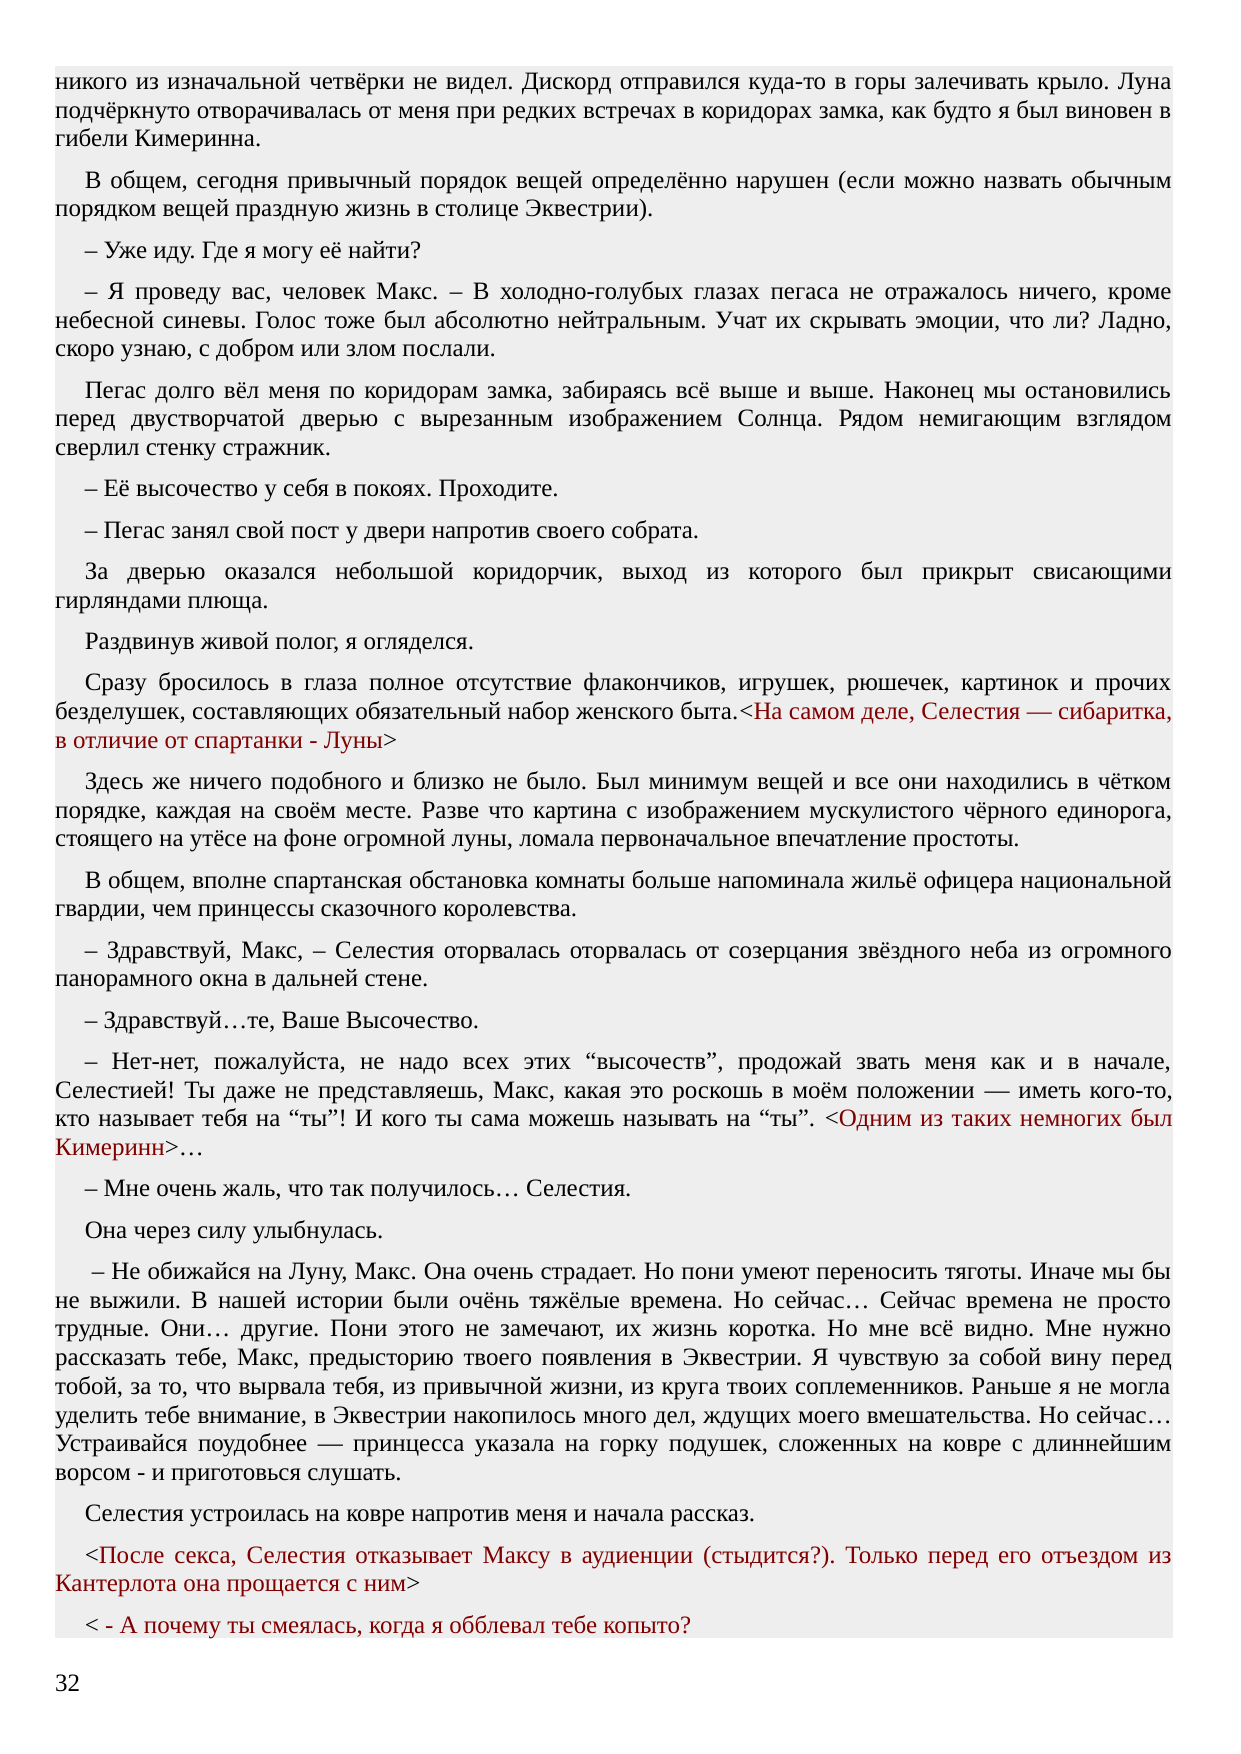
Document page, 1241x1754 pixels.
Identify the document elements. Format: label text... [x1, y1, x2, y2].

text Селестия устроилась на ковре напротив меня и начала рассказ. [55, 1498, 1173, 1527]
text – Её высочество у себя в покоях. Проходите. [55, 473, 1173, 502]
text – Здравствуй…те, Ваше Высочество. [55, 1005, 1173, 1033]
text – Здравствуй, Макс, – Селестия оторвалась оторвалась от созерцания звёздного неба из огромного панорамного окна в дальней стене. [55, 935, 1173, 992]
text Сразу бросилось в глаза полное отсутствие флакончиков, игрушек, рюшечек, картинок и прочих безделушек, составляющих обязательный набор женского быта.<На самом деле, Селестия — сибаритка, в отличие от спартанки - Луны> [55, 667, 1173, 753]
text Она через силу улыбнулась. [55, 1215, 1173, 1243]
text <После секса, Селестия отказывает Максу в аудиенции (стыдится?). Только перед его отъездом из Кантерлота она прощается с ним> [55, 1540, 1173, 1597]
text – Уже иду. Где я могу её найти? [55, 235, 1173, 263]
text < - А почему ты смеялась, когда я обблевал тебе копыто? [55, 1610, 1173, 1638]
text – Пегас занял свой пост у двери напротив своего собрата. [55, 515, 1173, 543]
text Пегас долго вёл меня по коридорам замка, забираясь всё выше и выше. Наконец мы остановились перед двустворчатой дверью с вырезанным изображением Солнца. Рядом немигающим взглядом сверлил стенку стражник. [55, 375, 1173, 461]
text – Мне очень жаль, что так получилось… Селестия. [55, 1173, 1173, 1202]
text В общем, вполне спартанская обстановка комнаты больше напоминала жильё офицера национальной гвардии, чем принцессы сказочного королевства. [55, 865, 1173, 922]
text – Не обижайся на Луну, Макс. Она очень страдает. Но пони умеют переносить тяготы. Иначе мы бы не выжили. В нашей истории были очёнь тяжёлые времена. Но сейчас… Сейчас времена не просто трудные. Они… другие. Пони этого не замечают, их жизнь коротка. Но мне всё видно. Мне нужно рассказать тебе, Макс, предысторию твоего появления в Эквестрии. Я чувствую за собой вину перед тобой, за то, что вырвала тебя, из привычной жизни, из круга твоих соплеменников. Раньше я не могла уделить тебе внимание, в Эквестрии накопилось много дел, ждущих моего вмешательства. Но сейчас… Устраивайся поудобнее — принцесса указала на горку подушек, сложенных на ковре с длиннейшим ворсом - и приготовься слушать. [55, 1256, 1173, 1486]
text В общем, сегодня привычный порядок вещей определённо нарушен (если можно назвать обычным порядком вещей праздную жизнь в столице Эквестрии). [55, 165, 1173, 222]
text Раздвинув живой полог, я огляделся. [55, 626, 1173, 655]
text – Я проведу вас, человек Макс. – В холодно-голубых глазах пегаса не отражалось ничего, кроме небесной синевы. Голос тоже был абсолютно нейтральным. Учат их скрывать эмоции, что ли? Ладно, скоро узнаю, с добром или злом послали. [55, 276, 1173, 362]
text – Нет-нет, пожалуйста, не надо всех этих “высочеств”, продожай звать меня как и в начале, Селестией! Ты даже не представляешь, Макс, какая это роскошь в моём положении — иметь кого-то, кто называет тебя на “ты”! И кого ты сама можешь называть на “ты”. <Одним из таких немногих был Кимеринн>… [55, 1046, 1173, 1161]
text никого из изначальной четвёрки не видел. Дискорд отправился куда-то в горы залечивать крыло. Луна подчёркнуто отворачивалась от меня при редких встречах в коридорах замка, как будто я был виновен в гибели Кимеринна. [55, 66, 1173, 152]
text За дверью оказался небольшой коридорчик, выход из которого был прикрыт свисающими гирляндами плюща. [55, 556, 1173, 613]
text Здесь же ничего подобного и близко не было. Был минимум вещей и все они находились в чётком порядке, каждая на своём месте. Разве что картина с изображением мускулистого чёрного единорога, стоящего на утёсе на фоне огромной луны, ломала первоначальное впечатление простоты. [55, 766, 1173, 852]
